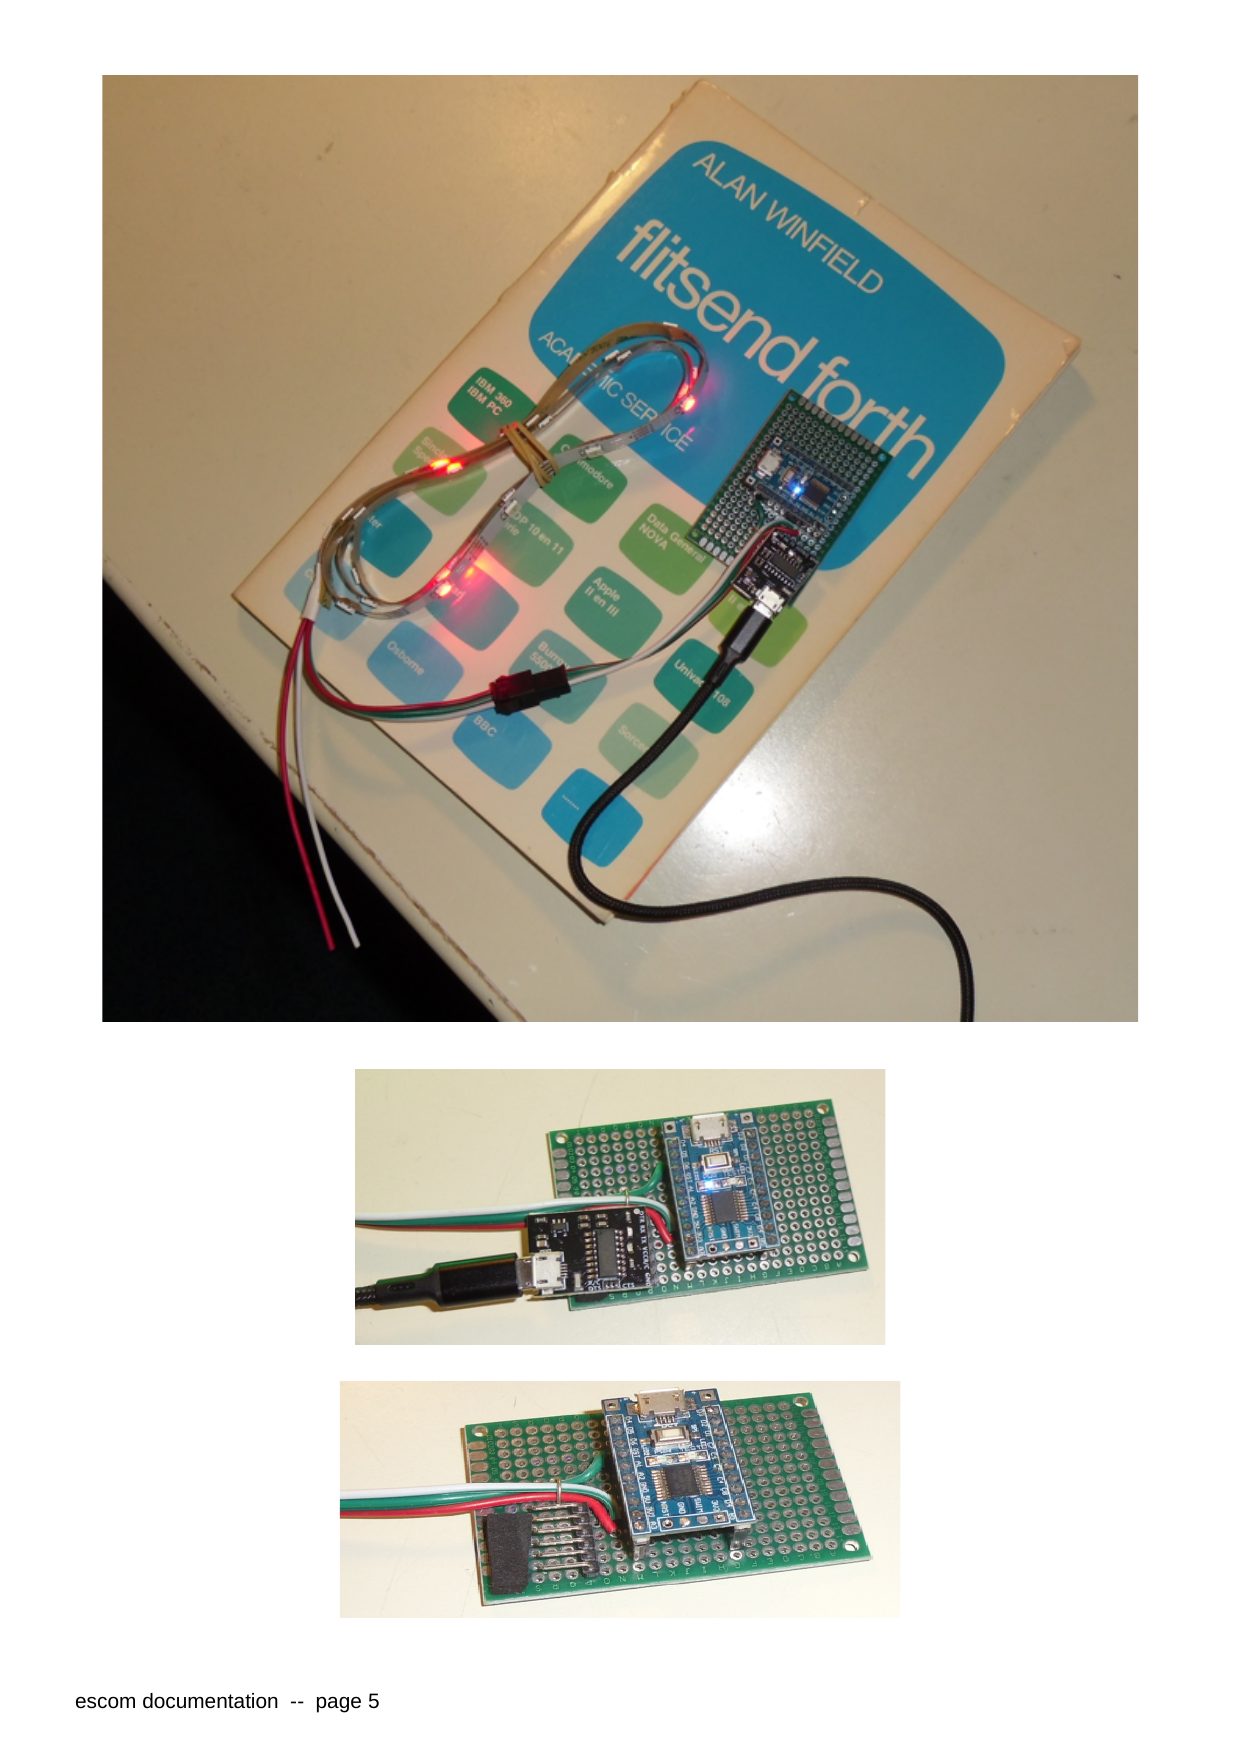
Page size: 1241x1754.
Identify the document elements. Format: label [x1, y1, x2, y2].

picture [102, 75, 1139, 1022]
picture [355, 1069, 886, 1345]
picture [339, 1381, 901, 1618]
